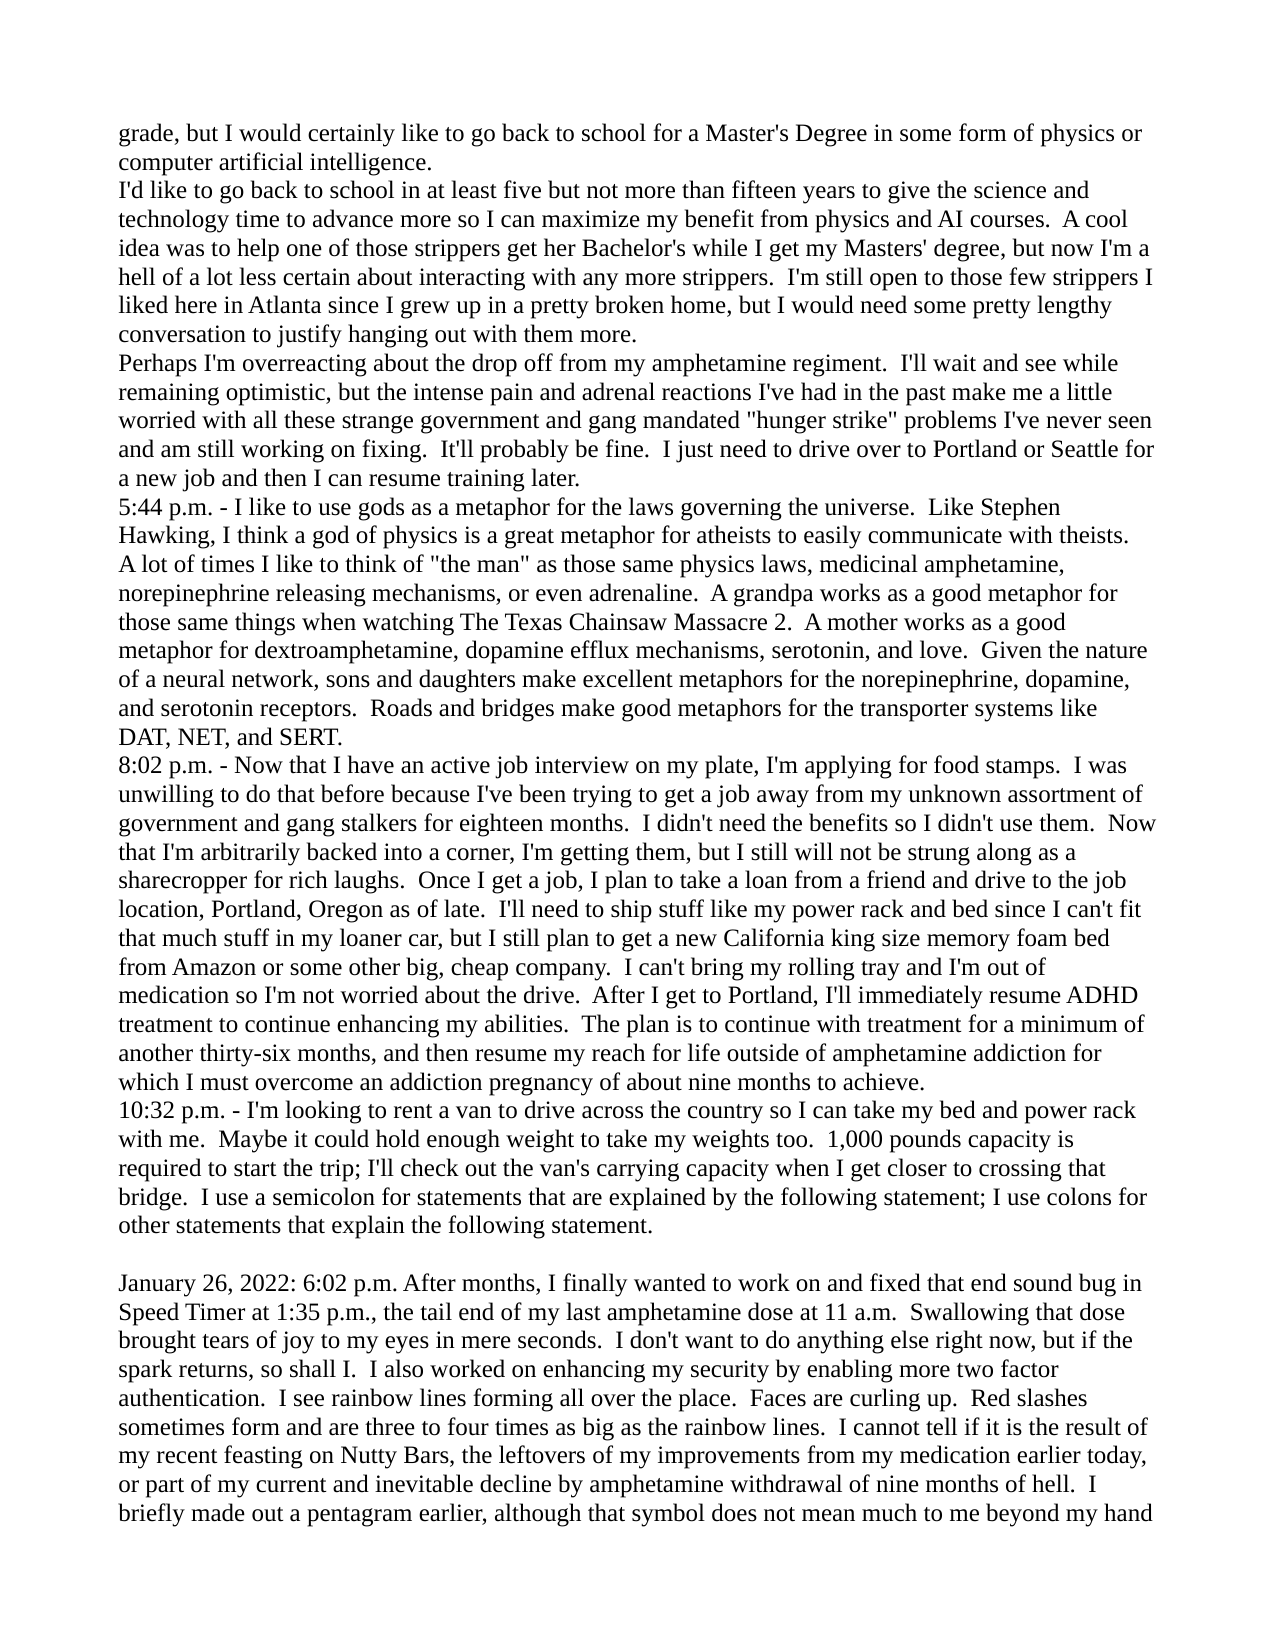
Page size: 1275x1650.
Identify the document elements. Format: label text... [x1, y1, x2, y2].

text January 26, 2022: 6:02 p.m. After months, I finally wanted to work on and fixed that end sound bug in Speed Timer at 1:35 p.m., the tail end of my last amphetamine dose at 11 a.m. Swallowing that dose brought tears of joy to my eyes in mere seconds. I don't want to do anything else right now, but if the spark returns, so shall I. I also worked on enhancing my security by enabling more two factor authentication. I see rainbow lines forming all over the place. Faces are curling up. Red slashes sometimes form and are three to four times as big as the rainbow lines. I cannot tell if it is the result of my recent feasting on Nutty Bars, the leftovers of my improvements from my medication earlier today, or part of my current and inevitable decline by amphetamine withdrawal of nine months of hell. I briefly made out a pentagram earlier, although that symbol does not mean much to me beyond my hand [118, 1268, 1157, 1527]
text 10:32 p.m. - I'm looking to rent a van to drive across the country so I can take my bed and power rack with me. Maybe it could hold enough weight to take my weights too. 1,000 pounds capacity is required to start the trip; I'll check out the van's carrying capacity when I get closer to crossing that bridge. I use a semicolon for statements that are explained by the following statement; I use colons for other statements that explain the following statement. [118, 1096, 1157, 1239]
text 5:44 p.m. - I like to use gods as a metaphor for the laws governing the universe. Like Stephen Hawking, I think a god of physics is a great metaphor for atheists to easily communicate with theists. A lot of times I like to think of "the man" as those same physics laws, medicinal amphetamine, norepinephrine releasing mechanisms, or even adrenaline. A grandpa works as a good metaphor for those same things when watching The Texas Chainsaw Massacre 2. A mother works as a good metaphor for dextroamphetamine, dopamine efflux mechanisms, serotonin, and love. Given the nature of a neural network, sons and daughters make excellent metaphors for the norepinephrine, dopamine, and serotonin receptors. Roads and bridges make good metaphors for the transporter systems like DAT, NET, and SERT. [118, 492, 1157, 751]
text I'd like to go back to school in at least five but not more than fifteen years to give the science and technology time to advance more so I can maximize my benefit from physics and AI courses. A cool idea was to help one of those strippers get her Bachelor's while I get my Masters' degree, but now I'm a hell of a lot less certain about interacting with any more strippers. I'm still open to those few strippers I liked here in Atlanta since I grew up in a pretty broken home, but I would need some pretty lengthy conversation to justify hanging out with them more. [118, 176, 1157, 348]
text grade, but I would certainly like to go back to school for a Master's Degree in some form of physics or computer artificial intelligence. [118, 118, 1157, 176]
text 8:02 p.m. - Now that I have an active job interview on my plate, I'm applying for food stamps. I was unwilling to do that before because I've been trying to get a job away from my unknown assortment of government and gang stalkers for eighteen months. I didn't need the benefits so I didn't use them. Now that I'm arbitrarily backed into a corner, I'm getting them, but I still will not be strung along as a sharecropper for rich laughs. Once I get a job, I plan to take a loan from a friend and drive to the job location, Portland, Oregon as of late. I'll need to ship stuff like my power rack and bed since I can't fit that much stuff in my loaner car, but I still plan to get a new California king size memory foam bed from Amazon or some other big, cheap company. I can't bring my rolling tray and I'm out of medication so I'm not worried about the drive. After I get to Portland, I'll immediately resume ADHD treatment to continue enhancing my abilities. The plan is to continue with treatment for a minimum of another thirty-six months, and then resume my reach for life outside of amphetamine addiction for which I must overcome an addiction pregnancy of about nine months to achieve. [118, 751, 1157, 1096]
text Perhaps I'm overreacting about the drop off from my amphetamine regiment. I'll wait and see while remaining optimistic, but the intense pain and adrenal reactions I've had in the past make me a little worried with all these strange government and gang mandated "hunger strike" problems I've never seen and am still working on fixing. It'll probably be fine. I just need to drive over to Portland or Seattle for a new job and then I can resume training later. [118, 348, 1157, 492]
